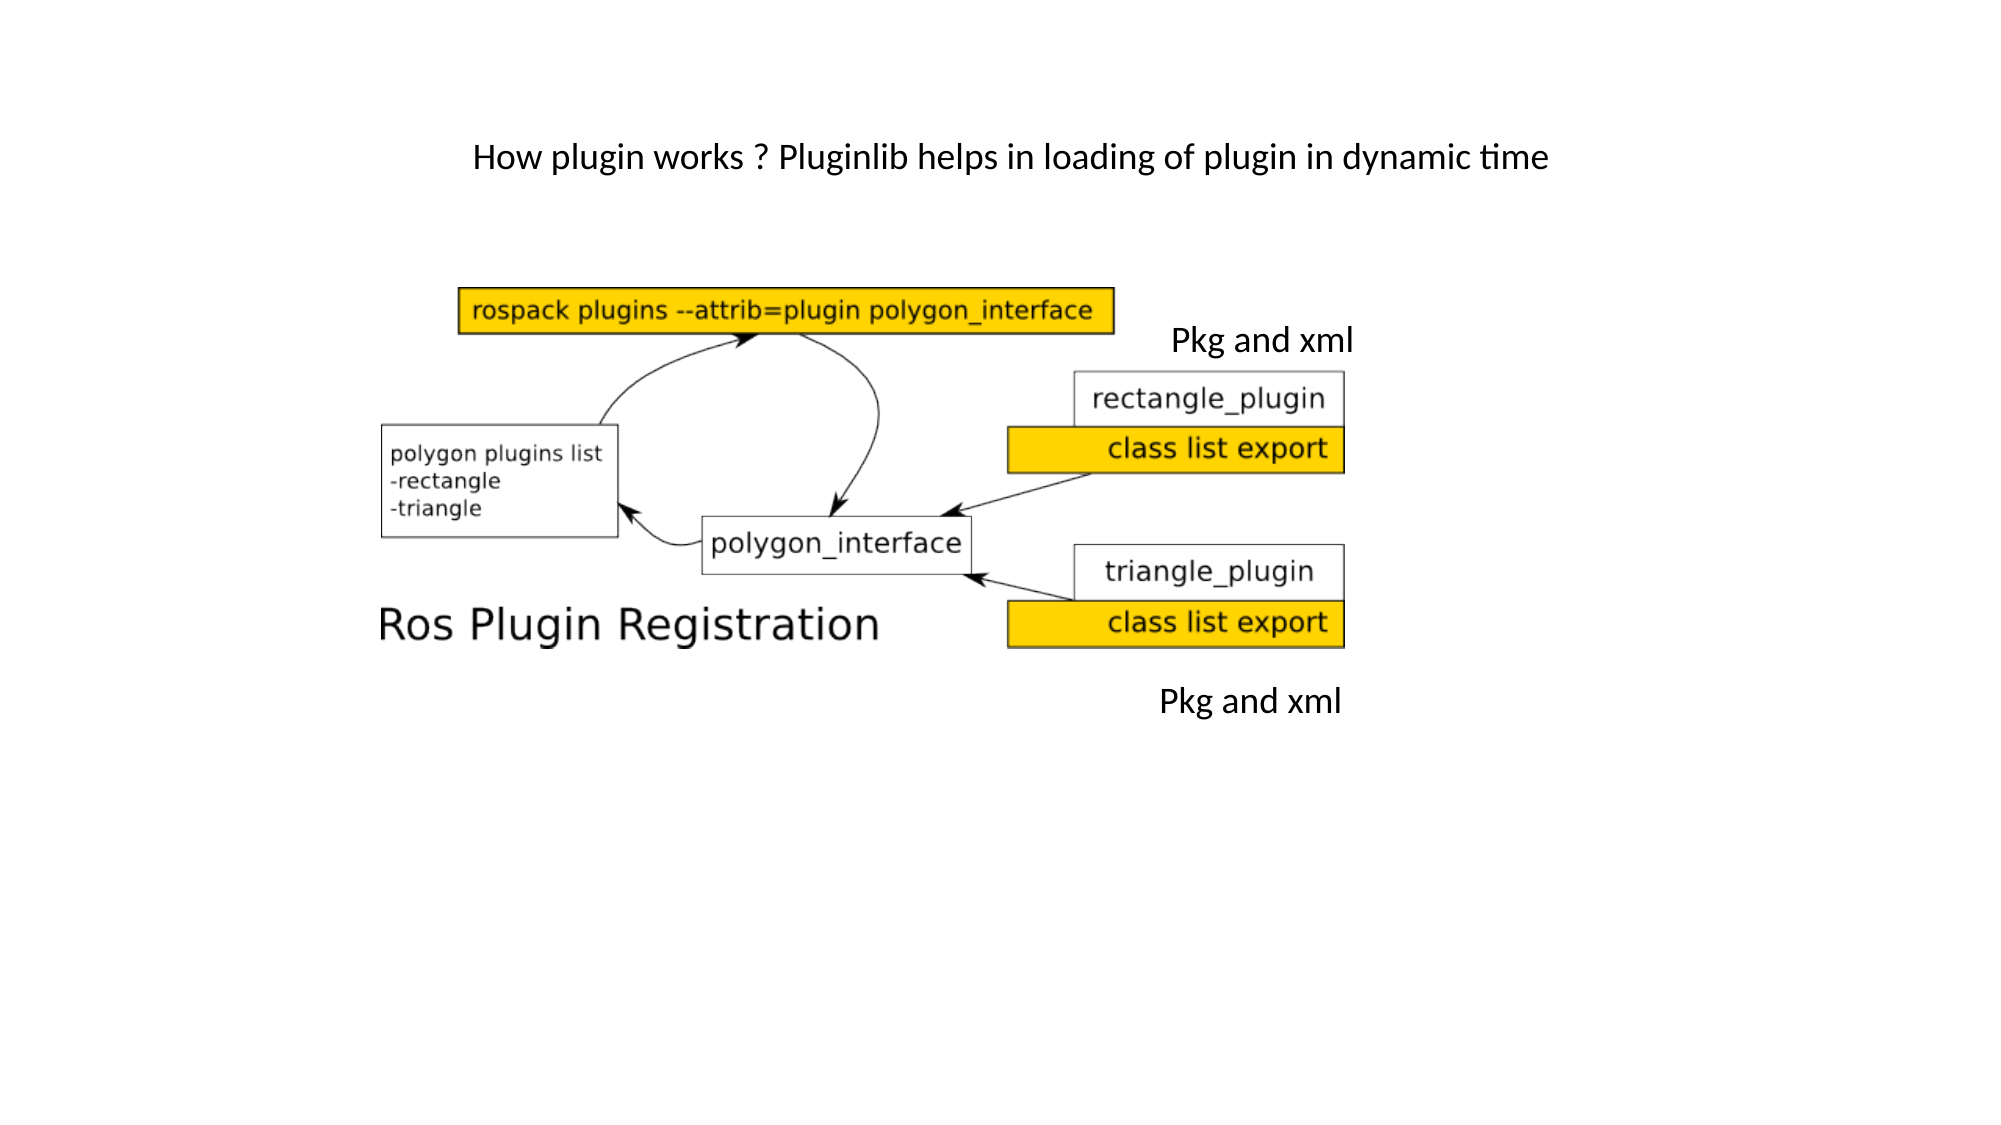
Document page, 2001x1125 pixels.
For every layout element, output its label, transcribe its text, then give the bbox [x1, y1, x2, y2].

text_box How plugin works ? Pluginlib helps in loading of plugin in dynamic time [458, 124, 1566, 185]
text_box Pkg and xml [1156, 307, 1370, 368]
text_box Pkg and xml [1144, 668, 1358, 729]
picture [381, 287, 1345, 649]
